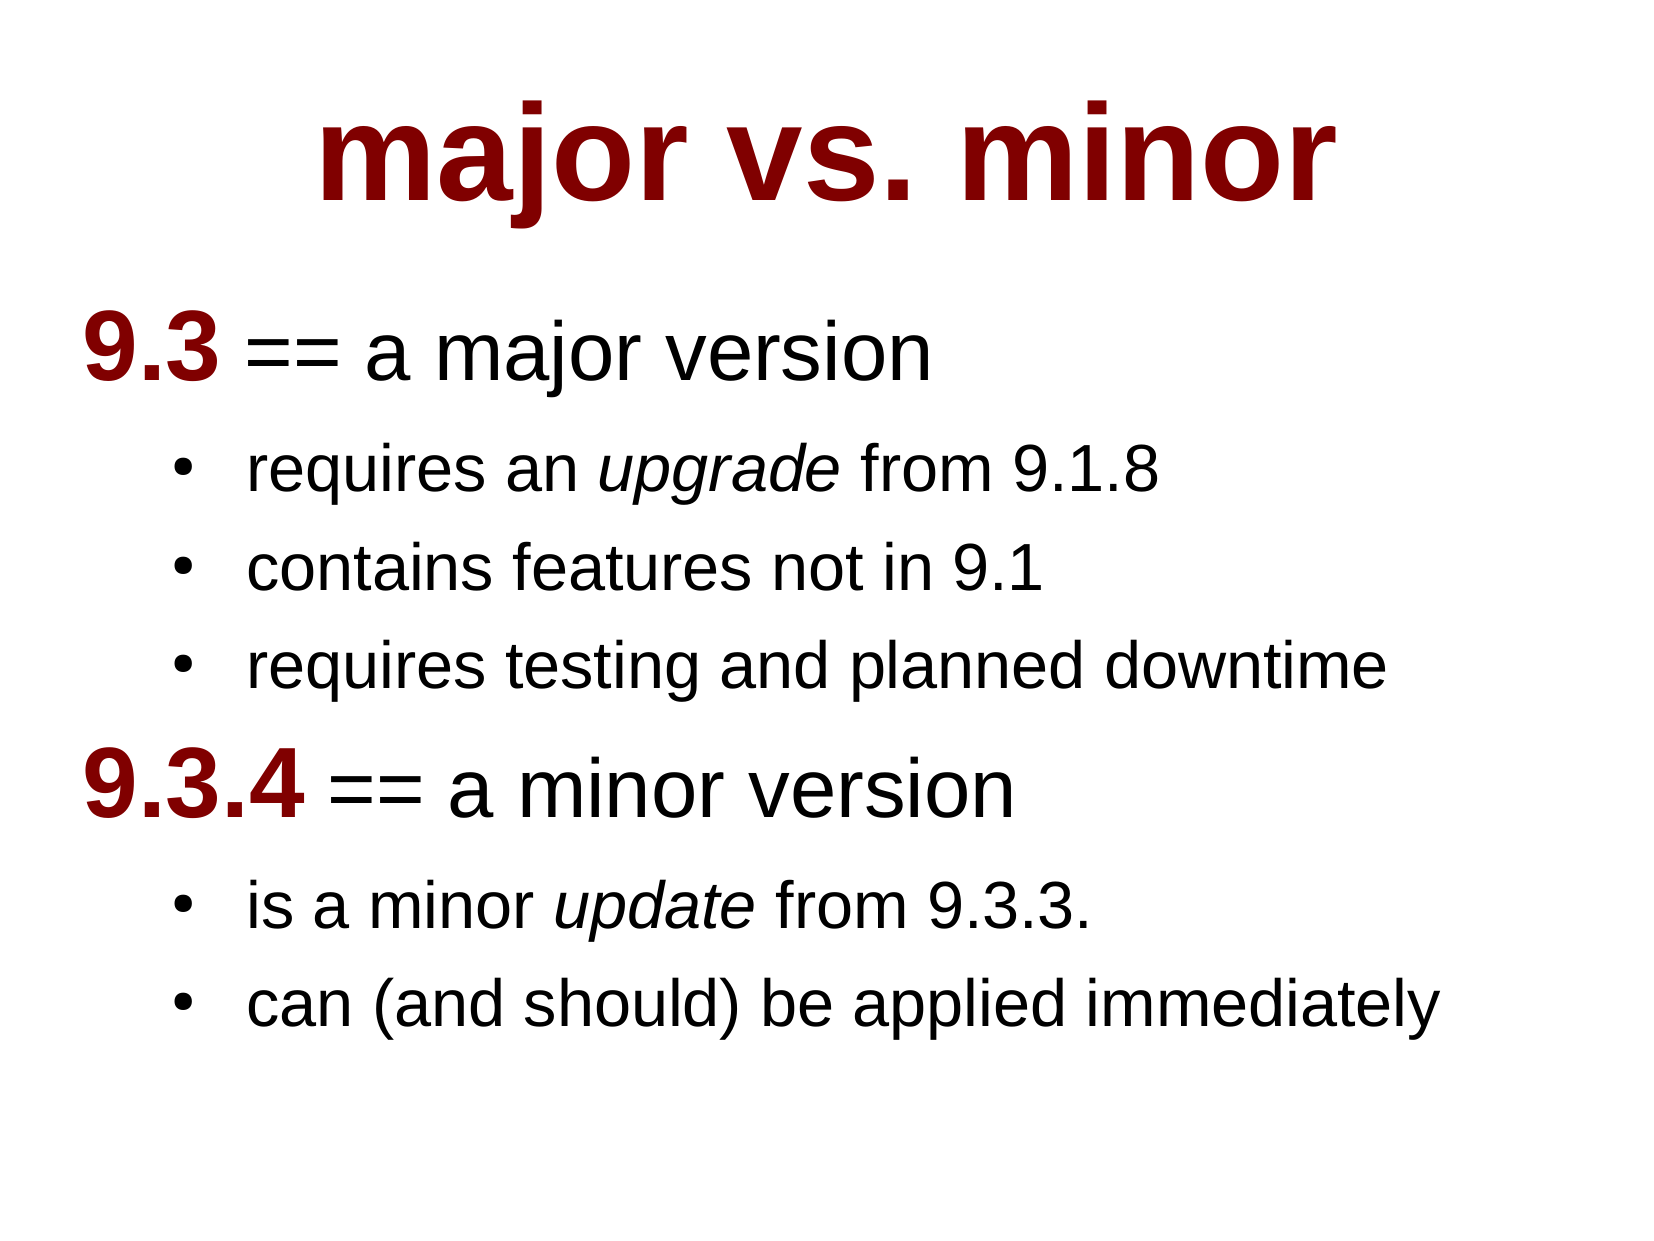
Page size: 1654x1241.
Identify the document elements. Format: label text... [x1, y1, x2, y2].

list 9.3 == a major version requires an upgrade from 9.1.8 contains features not in 9.1 requires testing and planned downtime 9.3.4 == a minor version is a minor update from 9.3.3. can (and should) be applied immediately [82, 290, 1571, 1094]
title major vs. minor [82, 49, 1571, 257]
